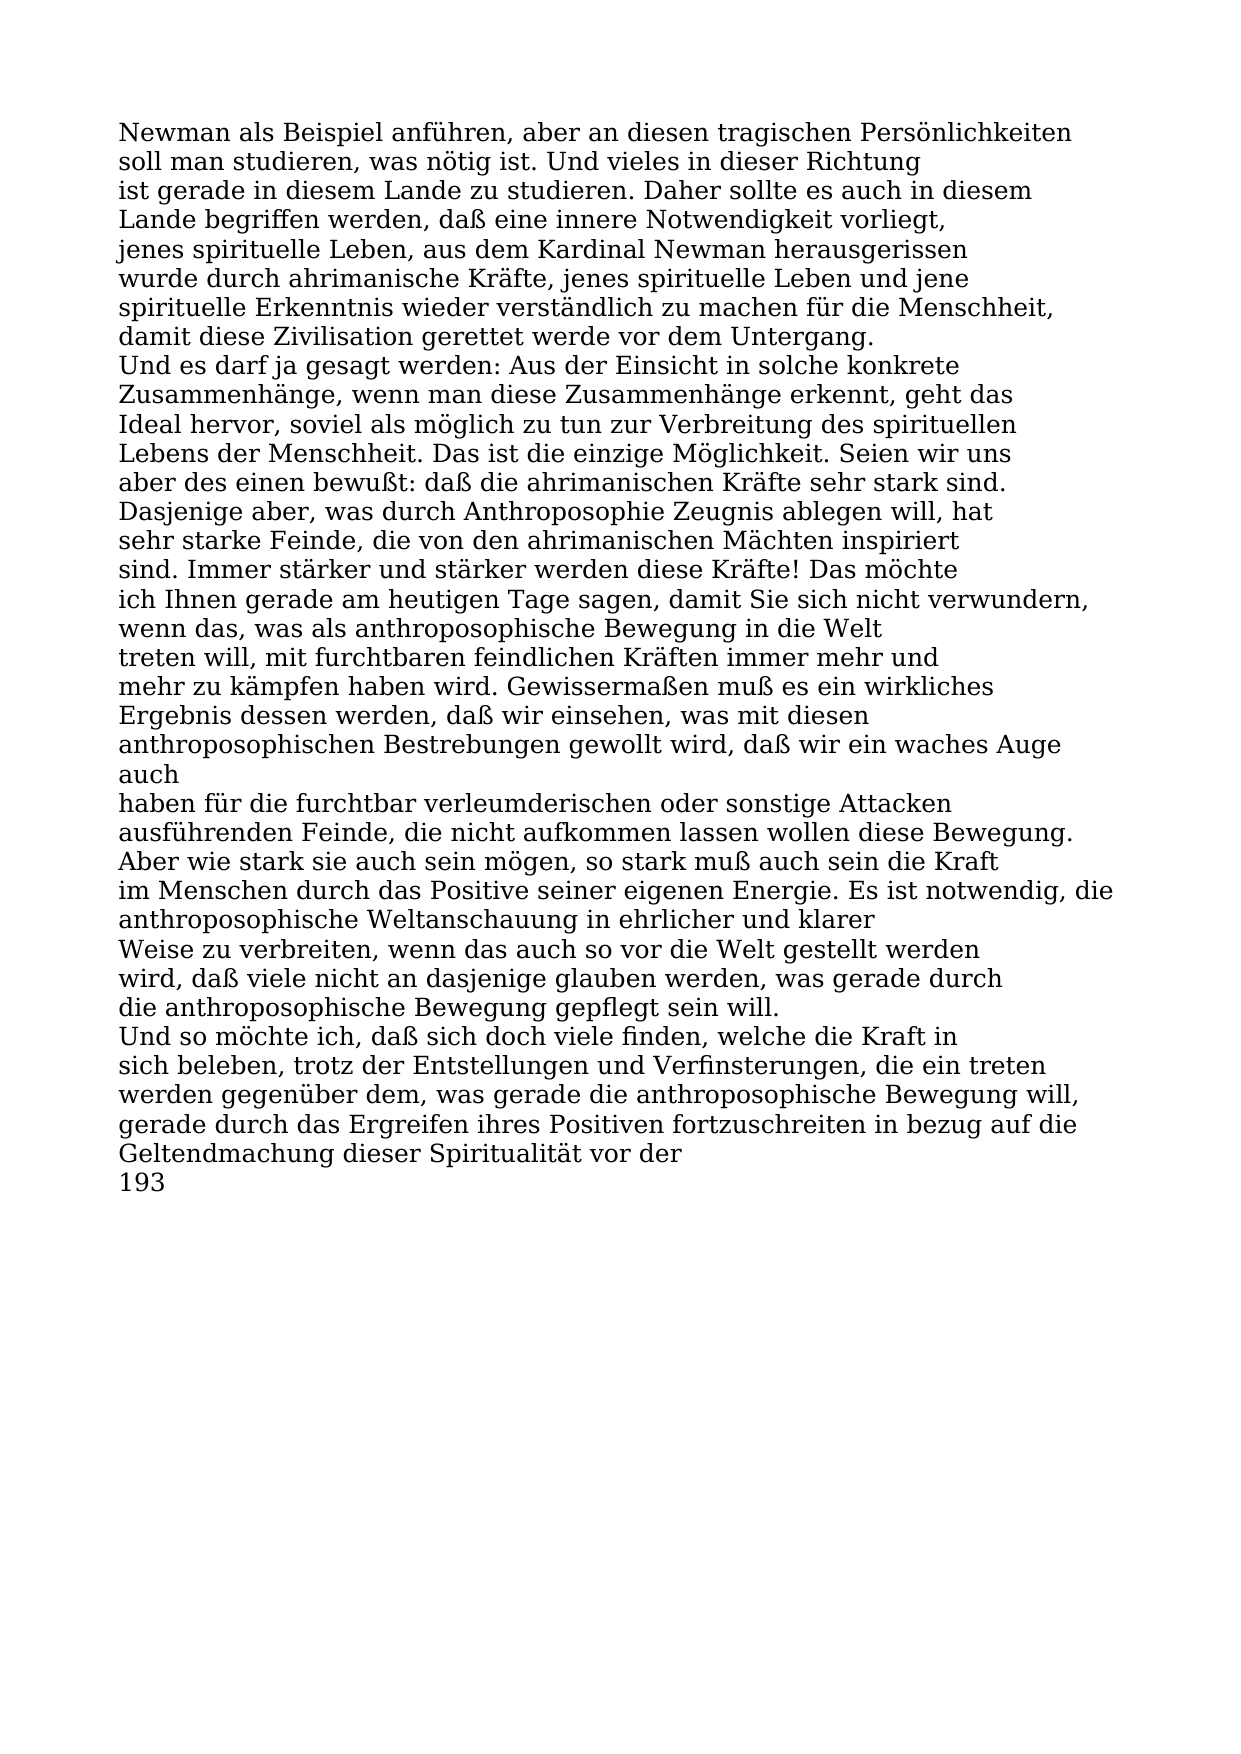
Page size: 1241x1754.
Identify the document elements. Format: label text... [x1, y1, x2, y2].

text Lande begriffen werden, daß eine innere Notwendigkeit vorliegt, [118, 206, 1122, 235]
text wurde durch ahrimanische Kräfte, jenes spirituelle Leben und jene [118, 264, 1122, 293]
text sehr starke Feinde, die von den ahrimanischen Mächten inspiriert [118, 526, 1122, 556]
text aber des einen bewußt: daß die ahrimanischen Kräfte sehr stark sind. [118, 468, 1122, 497]
text Newman als Beispiel anführen, aber an diesen tragischen Persönlichkeiten soll man studieren, was nötig ist. Und vieles in dieser Richtung [118, 118, 1122, 176]
text sich beleben, trotz der Entstellungen und Verfinsterungen, die ein treten werden gegenüber dem, was gerade die anthroposophische Bewegung will, gerade durch das Ergreifen ihres Positiven fortzuschreiten in bezug auf die Geltendmachung dieser Spiritualität vor der [118, 1051, 1122, 1168]
text Dasjenige aber, was durch Anthroposophie Zeugnis ablegen will, hat [118, 497, 1122, 526]
text Ideal hervor, soviel als möglich zu tun zur Verbreitung des spirituellen [118, 410, 1122, 439]
text Ergebnis dessen werden, daß wir einsehen, was mit diesen anthroposophischen Bestrebungen gewollt wird, daß wir ein waches Auge auch [118, 701, 1122, 789]
text Aber wie stark sie auch sein mögen, so stark muß auch sein die Kraft [118, 847, 1122, 876]
text mehr zu kämpfen haben wird. Gewissermaßen muß es ein wirkliches [118, 672, 1122, 701]
text 193 [118, 1168, 1122, 1197]
text im Menschen durch das Positive seiner eigenen Energie. Es ist notwendig, die anthroposophische Weltanschauung in ehrlicher und klarer [118, 876, 1122, 935]
text sind. Immer stärker und stärker werden diese Kräfte! Das möchte [118, 556, 1122, 585]
text jenes spirituelle Leben, aus dem Kardinal Newman herausgerissen [118, 235, 1122, 264]
text haben für die furchtbar verleumderischen oder sonstige Attacken ausführenden Feinde, die nicht aufkommen lassen wollen diese Bewegung. [118, 789, 1122, 847]
text Zusammenhänge, wenn man diese Zusammenhänge erkennt, geht das [118, 381, 1122, 410]
text ist gerade in diesem Lande zu studieren. Daher sollte es auch in diesem [118, 176, 1122, 206]
text die anthroposophische Bewegung gepflegt sein will. [118, 993, 1122, 1022]
text treten will, mit furchtbaren feindlichen Kräften immer mehr und [118, 643, 1122, 672]
text ich Ihnen gerade am heutigen Tage sagen, damit Sie sich nicht verwundern, wenn das, was als anthroposophische Bewegung in die Welt [118, 585, 1122, 643]
text wird, daß viele nicht an dasjenige glauben werden, was gerade durch [118, 964, 1122, 993]
text Und es darf ja gesagt werden: Aus der Einsicht in solche konkrete [118, 351, 1122, 381]
text spirituelle Erkenntnis wieder verständlich zu machen für die Menschheit, damit diese Zivilisation gerettet werde vor dem Untergang. [118, 293, 1122, 351]
text Weise zu verbreiten, wenn das auch so vor die Welt gestellt werden [118, 935, 1122, 964]
text Und so möchte ich, daß sich doch viele finden, welche die Kraft in [118, 1022, 1122, 1051]
text Lebens der Menschheit. Das ist die einzige Möglichkeit. Seien wir uns [118, 439, 1122, 468]
